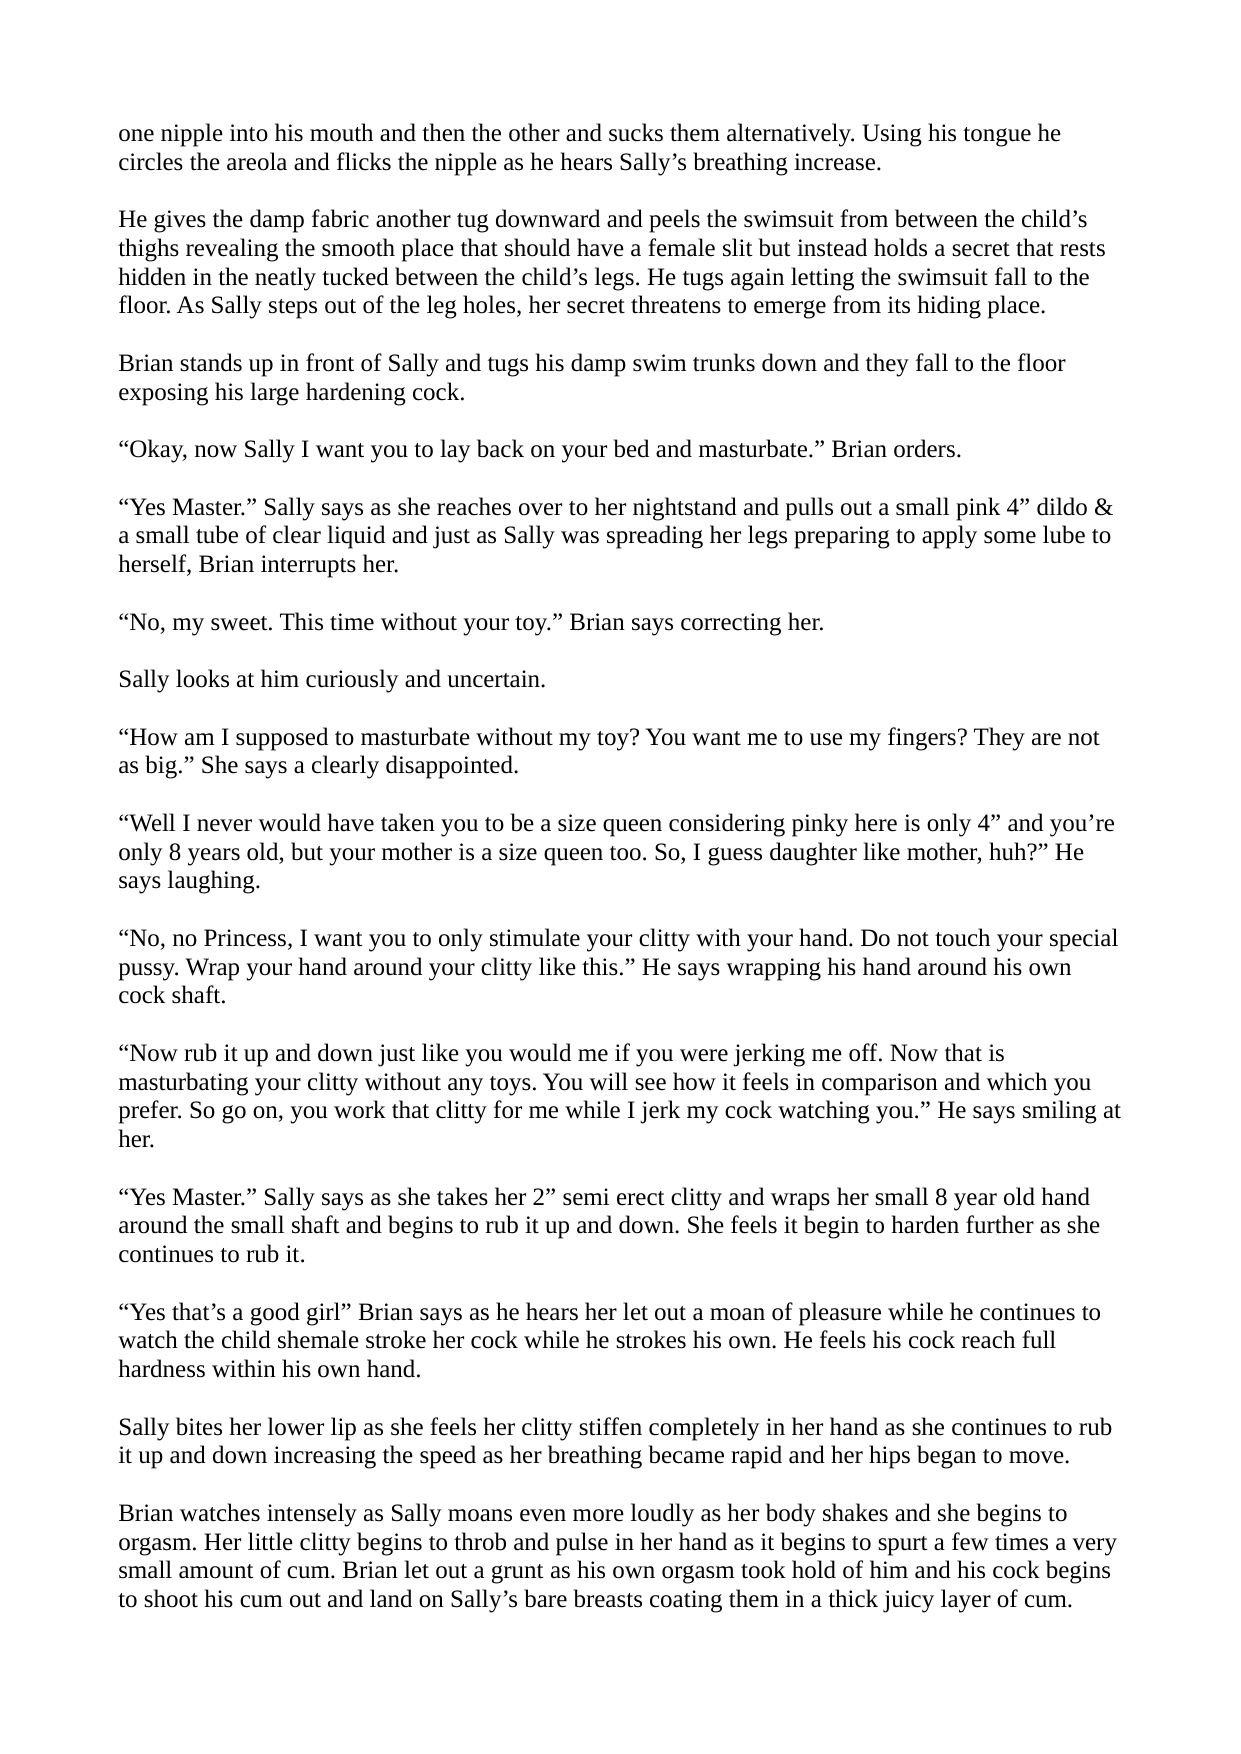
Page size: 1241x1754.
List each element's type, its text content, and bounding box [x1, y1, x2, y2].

text Sally bites her lower lip as she feels her clitty stiffen completely in her hand as she continues to rub it up and down increasing the speed as her breathing became rapid and her hips began to move. [118, 1412, 1122, 1469]
text “No, my sweet. This time without your toy.” Brian says correcting her. [118, 607, 1122, 636]
text He gives the damp fabric another tug downward and peels the swimsuit from between the child’s thighs revealing the smooth place that should have a female slit but instead holds a secret that rests hidden in the neatly tucked between the child’s legs. He tugs again letting the swimsuit fall to the floor. As Sally steps out of the leg holes, her secret threatens to emerge from its hiding place. [118, 204, 1122, 319]
text Brian watches intensely as Sally moans even more loudly as her body shakes and she begins to orgasm. Her little clitty begins to throb and pulse in her hand as it begins to spurt a few times a very small amount of cum. Brian let out a grunt as his own orgasm took hold of him and his cock begins to shoot his cum out and land on Sally’s bare breasts coating them in a thick juicy layer of cum. [118, 1498, 1122, 1613]
text “How am I supposed to masturbate without my toy? You want me to use my fingers? They are not as big.” She says a clearly disappointed. [118, 722, 1122, 779]
text “Now rub it up and down just like you would me if you were jerking me off. Now that is masturbating your clitty without any toys. You will see how it feels in comparison and which you prefer. So go on, you work that clitty for me while I jerk my cock watching you.” He says smiling at her. [118, 1038, 1122, 1153]
text one nipple into his mouth and then the other and sucks them alternatively. Using his tongue he circles the areola and flicks the nipple as he hears Sally’s breathing increase. [118, 118, 1122, 176]
text “Yes Master.” Sally says as she takes her 2” semi erect clitty and wraps her small 8 year old hand around the small shaft and begins to rub it up and down. She feels it begin to harden further as she continues to rub it. [118, 1182, 1122, 1268]
text “Yes Master.” Sally says as she reaches over to her nightstand and pulls out a small pink 4” dildo & a small tube of clear liquid and just as Sally was spreading her legs preparing to apply some lube to herself, Brian interrupts her. [118, 492, 1122, 578]
text Sally looks at him curiously and uncertain. [118, 664, 1122, 693]
text “Well I never would have taken you to be a size queen considering pinky here is only 4” and you’re only 8 years old, but your mother is a size queen too. So, I guess daughter like mother, huh?” He says laughing. [118, 808, 1122, 894]
text “No, no Princess, I want you to only stimulate your clitty with your hand. Do not touch your special pussy. Wrap your hand around your clitty like this.” He says wrapping his hand around his own cock shaft. [118, 923, 1122, 1009]
text “Okay, now Sally I want you to lay back on your bed and masturbate.” Brian orders. [118, 434, 1122, 463]
text Brian stands up in front of Sally and tugs his damp swim trunks down and they fall to the floor exposing his large hardening cock. [118, 348, 1122, 406]
text “Yes that’s a good girl” Brian says as he hears her let out a moan of pleasure while he continues to watch the child shemale stroke her cock while he strokes his own. He feels his cock reach full hardness within his own hand. [118, 1297, 1122, 1383]
